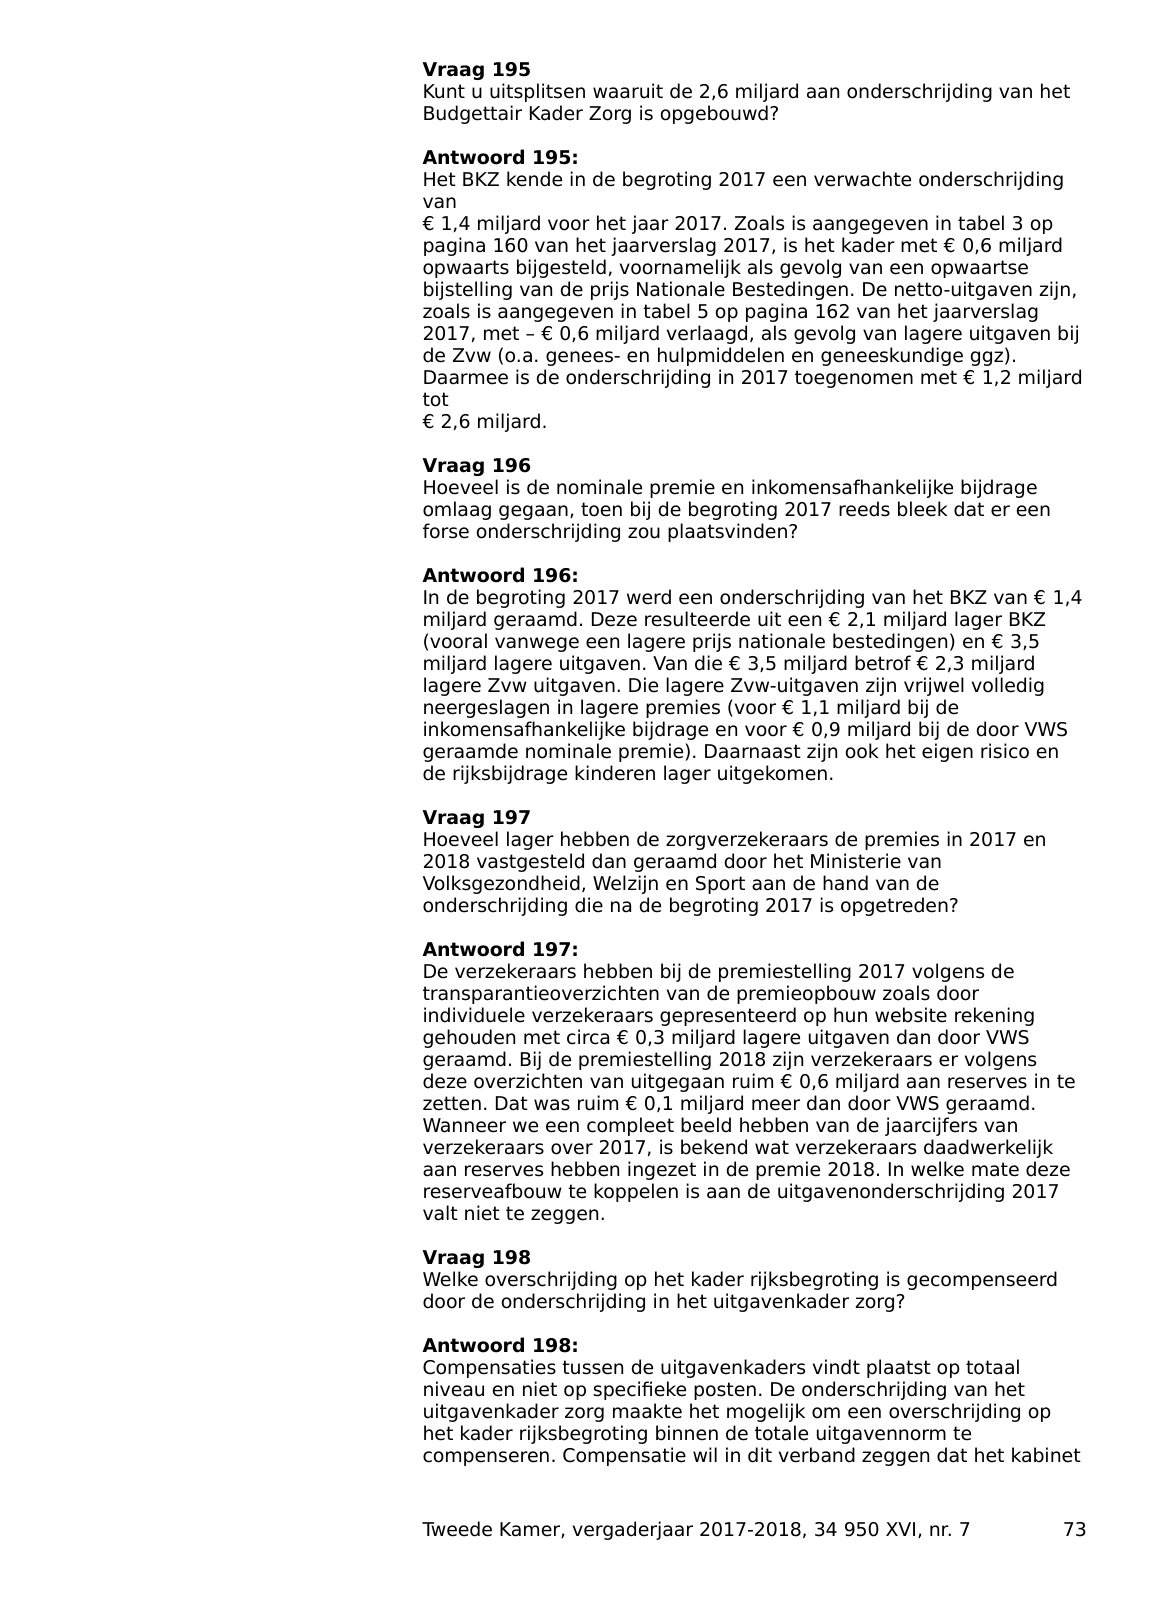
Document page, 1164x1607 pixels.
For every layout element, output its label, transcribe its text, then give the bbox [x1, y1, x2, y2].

text Antwoord 196: [422, 565, 1087, 587]
text € 1,4 miljard voor het jaar 2017. Zoals is aangegeven in tabel 3 op pagina 160 van het jaarverslag 2017, is het kader met € 0,6 miljard opwaarts bijgesteld, voornamelijk als gevolg van een opwaartse bijstelling van de prijs Nationale Bestedingen. De netto-uitgaven zijn, zoals is aangegeven in tabel 5 op pagina 162 van het jaarverslag 2017, met – € 0,6 miljard verlaagd, als gevolg van lagere uitgaven bij de Zvw (o.a. genees- en hulpmiddelen en geneeskundige ggz). Daarmee is de onderschrijding in 2017 toegenomen met € 1,2 miljard tot [422, 213, 1087, 411]
text In de begroting 2017 werd een onderschrijding van het BKZ van € 1,4 miljard geraamd. Deze resulteerde uit een € 2,1 miljard lager BKZ (vooral vanwege een lagere prijs nationale bestedingen) en € 3,5 miljard lagere uitgaven. Van die € 3,5 miljard betrof € 2,3 miljard lagere Zvw uitgaven. Die lagere Zvw-uitgaven zijn vrijwel volledig neergeslagen in lagere premies (voor € 1,1 miljard bij de inkomensafhankelijke bijdrage en voor € 0,9 miljard bij de door VWS geraamde nominale premie). Daarnaast zijn ook het eigen risico en de rijksbijdrage kinderen lager uitgekomen. [422, 587, 1087, 785]
text De verzekeraars hebben bij de premiestelling 2017 volgens de transparantieoverzichten van de premieopbouw zoals door individuele verzekeraars gepresenteerd op hun website rekening gehouden met circa € 0,3 miljard lagere uitgaven dan door VWS geraamd. Bij de premiestelling 2018 zijn verzekeraars er volgens deze overzichten van uitgegaan ruim € 0,6 miljard aan reserves in te zetten. Dat was ruim € 0,1 miljard meer dan door VWS geraamd. Wanneer we een compleet beeld hebben van de jaarcijfers van verzekeraars over 2017, is bekend wat verzekeraars daadwerkelijk aan reserves hebben ingezet in de premie 2018. In welke mate deze reserveafbouw te koppelen is aan de uitgavenonderschrijding 2017 valt niet te zeggen. [422, 961, 1087, 1225]
text Hoeveel lager hebben de zorgverzekeraars de premies in 2017 en 2018 vastgesteld dan geraamd door het Ministerie van Volksgezondheid, Welzijn en Sport aan de hand van de onderschrijding die na de begroting 2017 is opgetreden? [422, 829, 1087, 917]
text € 2,6 miljard. [422, 411, 1087, 433]
text Het BKZ kende in de begroting 2017 een verwachte onderschrijding van [422, 169, 1087, 213]
text Welke overschrijding op het kader rijksbegroting is gecompenseerd door de onderschrijding in het uitgavenkader zorg? [422, 1269, 1087, 1313]
text Vraag 197 [422, 807, 1087, 829]
text Hoeveel is de nominale premie en inkomensafhankelijke bijdrage omlaag gegaan, toen bij de begroting 2017 reeds bleek dat er een forse onderschrijding zou plaatsvinden? [422, 477, 1087, 543]
text Compensaties tussen de uitgavenkaders vindt plaatst op totaal niveau en niet op specifieke posten. De onderschrijding van het uitgavenkader zorg maakte het mogelijk om een overschrijding op het kader rijksbegroting binnen de totale uitgavennorm te compenseren. Compensatie wil in dit verband zeggen dat het kabinet [422, 1357, 1087, 1467]
text Vraag 195 [422, 59, 1087, 81]
text Kunt u uitsplitsen waaruit de 2,6 miljard aan onderschrijding van het Budgettair Kader Zorg is opgebouwd? [422, 81, 1087, 125]
text Antwoord 197: [422, 939, 1087, 961]
text Antwoord 195: [422, 147, 1087, 169]
text Vraag 196 [422, 455, 1087, 477]
text Antwoord 198: [422, 1335, 1087, 1357]
text Vraag 198 [422, 1247, 1087, 1269]
